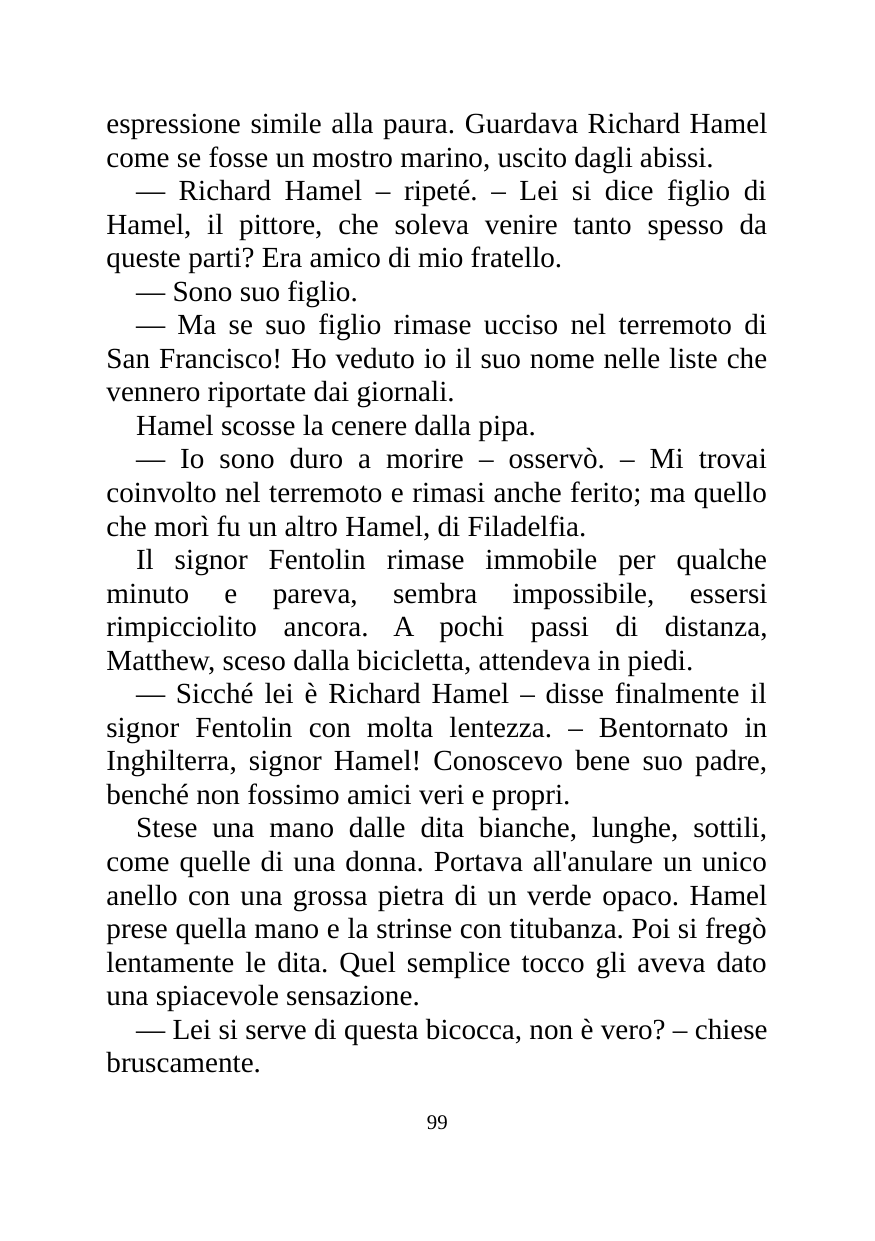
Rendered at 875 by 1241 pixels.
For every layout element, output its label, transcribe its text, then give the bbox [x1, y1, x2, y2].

text Stese una mano dalle dita bianche, lunghe, sottili, come quelle di una donna. Portava all'anulare un unico anello con una grossa pietra di un verde opaco. Hamel prese quella mano e la strinse con titubanza. Poi si fregò lentamente le dita. Quel semplice tocco gli aveva dato una spiacevole sensazione. [106, 811, 768, 1012]
text Il signor Fentolin rimase immobile per qualche minuto e pareva, sembra impossibile, essersi rimpicciolito ancora. A pochi passi di distanza, Matthew, sceso dalla bicicletta, attendeva in piedi. [106, 542, 768, 676]
text — Sono suo figlio. [106, 274, 768, 307]
text — Richard Hamel – ripeté. – Lei si dice figlio di Hamel, il pittore, che soleva venire tanto spesso da queste parti? Era amico di mio fratello. [106, 173, 768, 274]
text espressione simile alla paura. Guardava Richard Hamel come se fosse un mostro marino, uscito dagli abissi. [106, 106, 768, 173]
text — Sicché lei è Richard Hamel – disse finalmente il signor Fentolin con molta lentezza. – Bentornato in Inghilterra, signor Hamel! Conoscevo bene suo padre, benché non fossimo amici veri e propri. [106, 676, 768, 811]
text — Ma se suo figlio rimase ucciso nel terremoto di San Francisco! Ho veduto io il suo nome nelle liste che vennero riportate dai giornali. [106, 307, 768, 408]
text Hamel scosse la cenere dalla pipa. [106, 408, 768, 442]
text — Io sono duro a morire – osservò. – Mi trovai coinvolto nel terremoto e rimasi anche ferito; ma quello che morì fu un altro Hamel, di Filadelfia. [106, 442, 768, 542]
text — Lei si serve di questa bicocca, non è vero? – chiese bruscamente. [106, 1012, 768, 1079]
